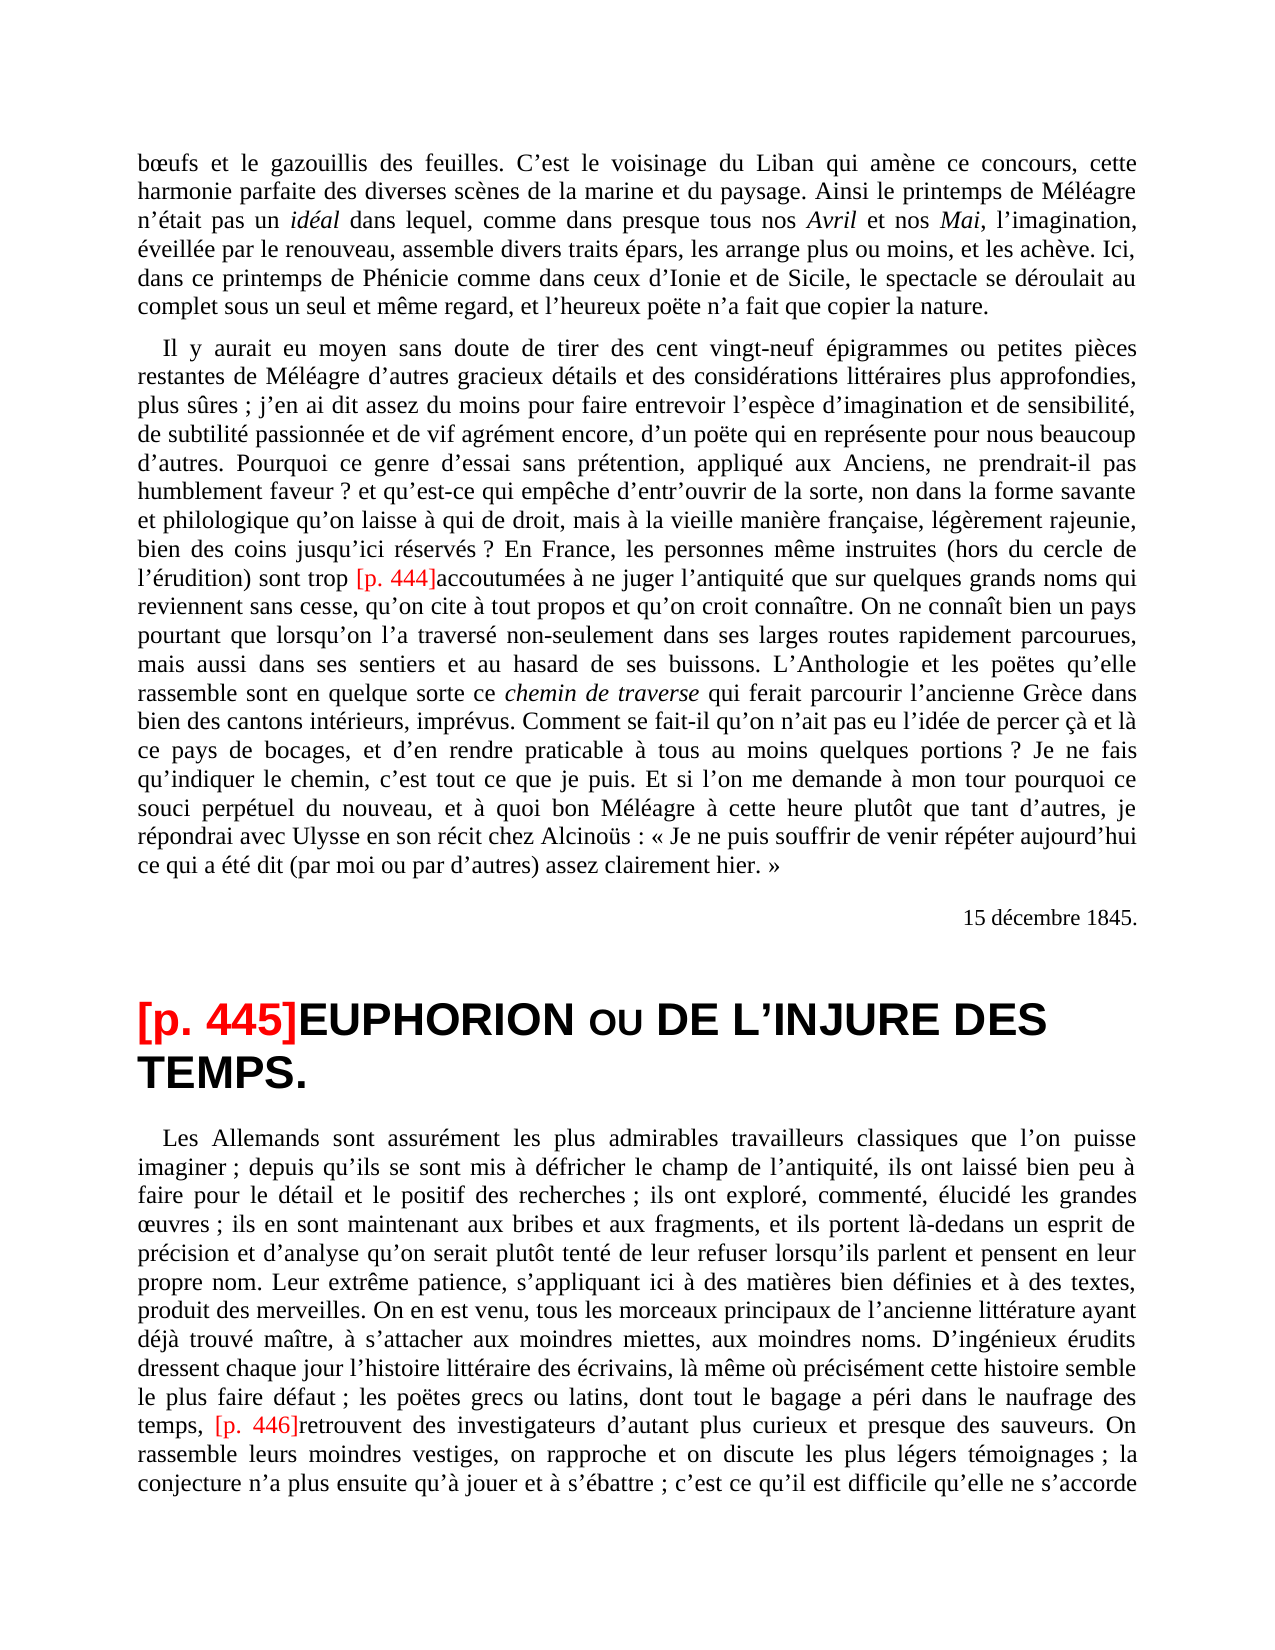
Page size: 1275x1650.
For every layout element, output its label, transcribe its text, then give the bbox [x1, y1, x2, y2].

text Les Allemands sont assurément les plus admirables travailleurs classiques que l’on puisse imaginer ; depuis qu’ils se sont mis à défricher le champ de l’antiquité, ils ont laissé bien peu à faire pour le détail et le positif des recherches ; ils ont exploré, commenté, élucidé les grandes œuvres ; ils en sont maintenant aux bribes et aux fragments, et ils portent là-dedans un esprit de précision et d’analyse qu’on serait plutôt tenté de leur refuser lorsqu’ils parlent et pensent en leur propre nom. Leur extrême patience, s’appliquant ici à des matières bien définies et à des textes, produit des merveilles. On en est venu, tous les morceaux principaux de l’ancienne littérature ayant déjà trouvé maître, à s’attacher aux moindres miettes, aux moindres noms. D’ingénieux érudits dressent chaque jour l’histoire littéraire des écrivains, là même où précisément cette histoire semble le plus faire défaut ; les poëtes grecs ou latins, dont tout le bagage a péri dans le naufrage des temps, [p. 446]retrouvent des investigateurs d’autant plus curieux et presque des sauveurs. On rassemble leurs moindres vestiges, on rapproche et on discute les plus légers témoignages ; la conjecture n’a plus ensuite qu’à jouer et à s’ébattre ; c’est ce qu’il est difficile qu’elle ne s’accorde [137, 1123, 1137, 1497]
text Il y aurait eu moyen sans doute de tirer des cent vingt-neuf épigrammes ou petites pièces restantes de Méléagre d’autres gracieux détails et des considérations littéraires plus approfondies, plus sûres ; j’en ai dit assez du moins pour faire entrevoir l’espèce d’imagination et de sensibilité, de subtilité passionnée et de vif agrément encore, d’un poëte qui en représente pour nous beaucoup d’autres. Pourquoi ce genre d’essai sans prétention, appliqué aux Anciens, ne prendrait-il pas humblement faveur ? et qu’est-ce qui empêche d’entr’ouvrir de la sorte, non dans la forme savante et philologique qu’on laisse à qui de droit, mais à la vieille manière française, légèrement rajeunie, bien des coins jusqu’ici réservés ? En France, les personnes même instruites (hors du cercle de l’érudition) sont trop [p. 444]accoutumées à ne juger l’antiquité que sur quelques grands noms qui reviennent sans cesse, qu’on cite à tout propos et qu’on croit connaître. On ne connaît bien un pays pourtant que lorsqu’on l’a traversé non-seulement dans ses larges routes rapidement parcourues, mais aussi dans ses sentiers et au hasard de ses buissons. L’Anthologie et les poëtes qu’elle rassemble sont en quelque sorte ce chemin de traverse qui ferait parcourir l’ancienne Grèce dans bien des cantons intérieurs, imprévus. Comment se fait-il qu’on n’ait pas eu l’idée de percer çà et là ce pays de bocages, et d’en rendre praticable à tous au moins quelques portions ? Je ne fais qu’indiquer le chemin, c’est tout ce que je puis. Et si l’on me demande à mon tour pourquoi ce souci perpétuel du nouveau, et à quoi bon Méléagre à cette heure plutôt que tant d’autres, je répondrai avec Ulysse en son récit chez Alcinoüs : « Je ne puis souffrir de venir répéter aujourd’hui ce qui a été dit (par moi ou par d’autres) assez clairement hier. » [137, 333, 1137, 879]
text 15 décembre 1845. [137, 904, 1137, 930]
text bœufs et le gazouillis des feuilles. C’est le voisinage du Liban qui amène ce concours, cette harmonie parfaite des diverses scènes de la marine et du paysage. Ainsi le printemps de Méléagre n’était pas un idéal dans lequel, comme dans presque tous nos Avril et nos Mai, l’imagination, éveillée par le renouveau, assemble divers traits épars, les arrange plus ou moins, et les achève. Ici, dans ce printemps de Phénicie comme dans ceux d’Ionie et de Sicile, le spectacle se déroulait au complet sous un seul et même regard, et l’heureux poëte n’a fait que copier la nature. [137, 148, 1137, 320]
subtitle [p. 445]EUPHORION ou DE L’INJURE DES TEMPS. [137, 993, 1137, 1098]
